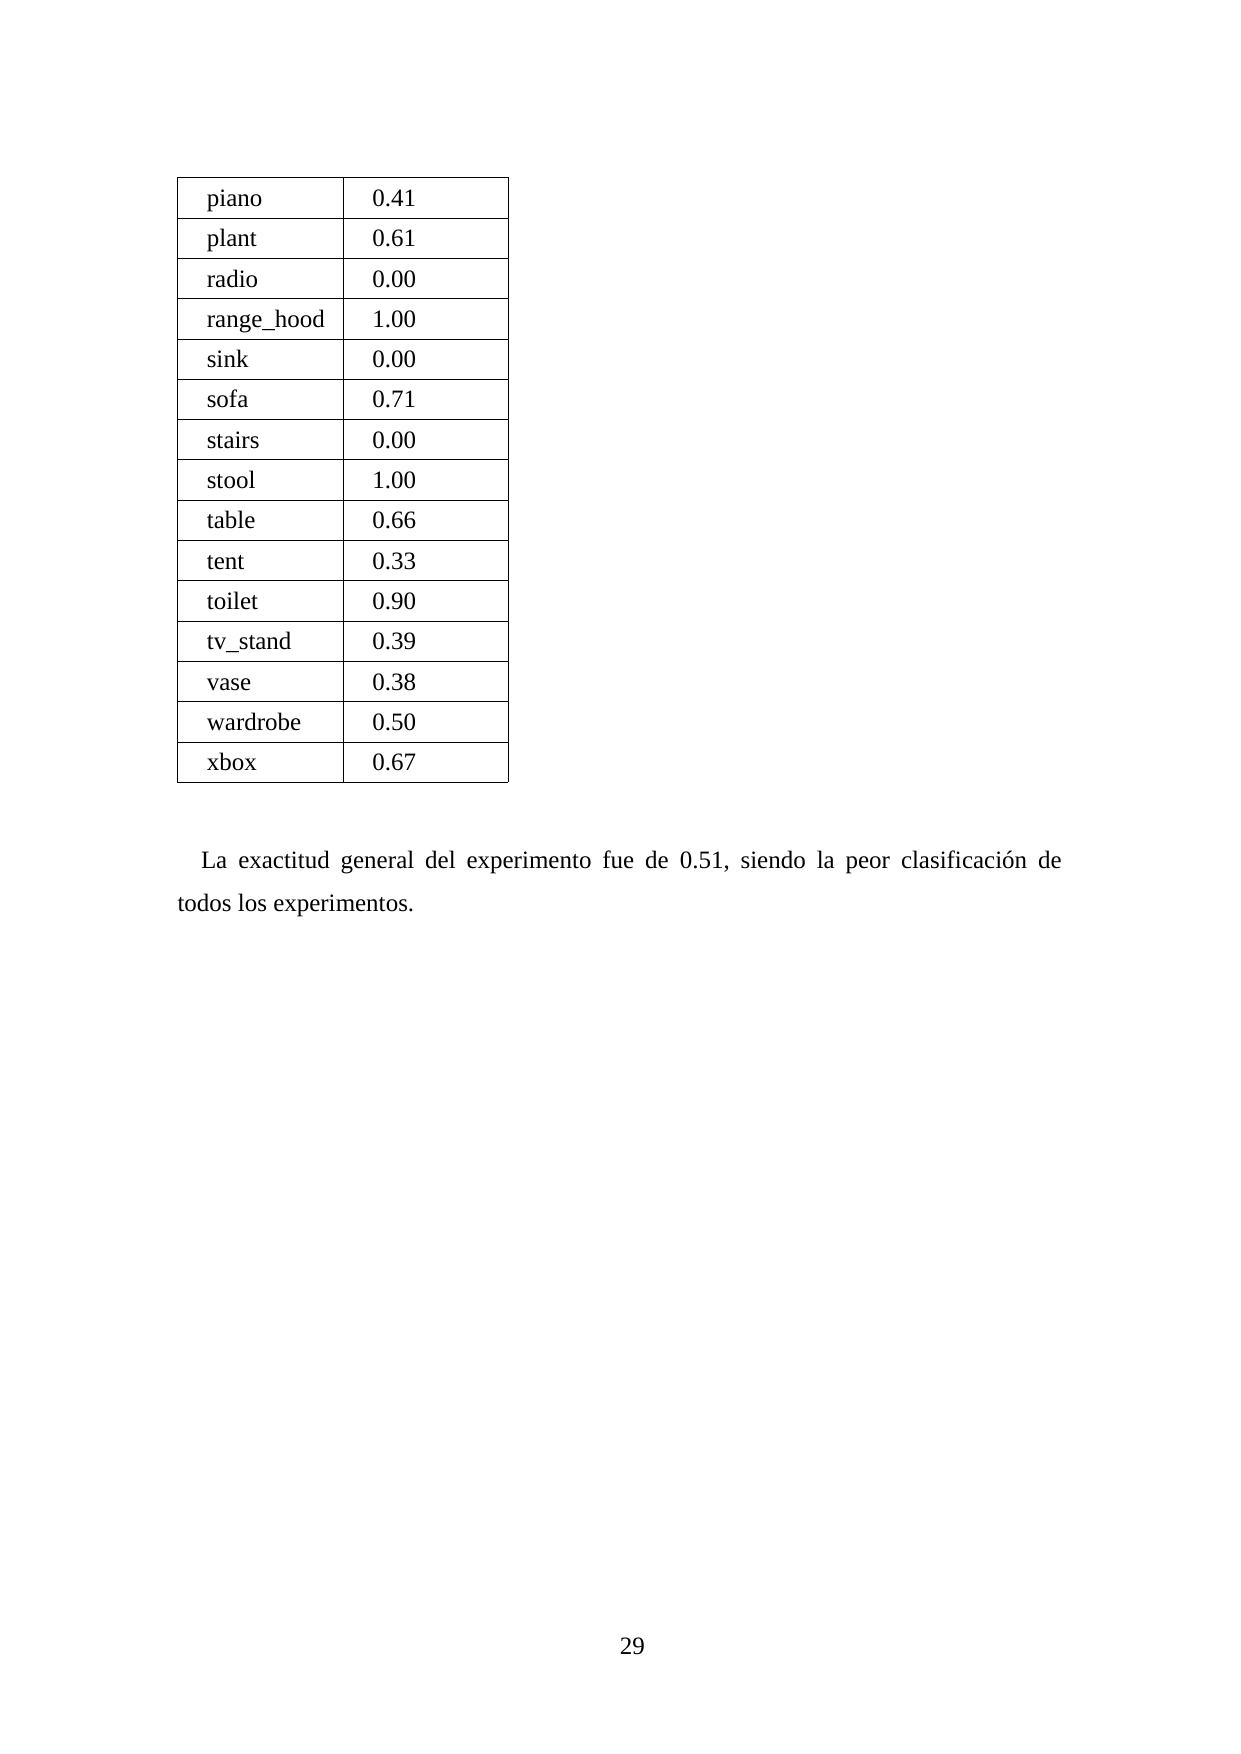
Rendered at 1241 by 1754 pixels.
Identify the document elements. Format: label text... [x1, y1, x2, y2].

table_cell stool [178, 460, 343, 500]
table_cell 0.41 [344, 178, 508, 217]
table_cell 0.33 [344, 541, 508, 580]
table_cell 0.90 [344, 581, 508, 621]
table_cell piano [178, 178, 343, 217]
table_cell plant [178, 219, 343, 258]
table_cell vase [178, 662, 343, 701]
table_cell 0.00 [344, 420, 508, 459]
table_cell range_hood [178, 299, 343, 338]
table_cell radio [178, 259, 343, 298]
table_cell 0.61 [344, 219, 508, 258]
table_cell sofa [178, 380, 343, 419]
table_cell tent [178, 541, 343, 580]
table_cell 0.39 [344, 622, 508, 661]
table_cell 0.00 [344, 259, 508, 298]
table_cell toilet [178, 581, 343, 621]
table_cell 0.38 [344, 662, 508, 701]
table_cell 0.50 [344, 702, 508, 742]
table_cell stairs [178, 420, 343, 459]
table_cell 0.66 [344, 501, 508, 540]
table_cell sink [178, 340, 343, 379]
table_cell 0.00 [344, 340, 508, 379]
text La exactitud general del experimento fue de 0.51, siendo la peor clasificación de todos los experimentos. [177, 845, 1063, 917]
table_cell tv_stand [178, 622, 343, 661]
table_cell wardrobe [178, 702, 343, 742]
table_cell 0.67 [344, 743, 508, 782]
table_cell table [178, 501, 343, 540]
table_cell xbox [178, 743, 343, 782]
table_cell 1.00 [344, 299, 508, 338]
table_cell 1.00 [344, 460, 508, 500]
table_cell 0.71 [344, 380, 508, 419]
